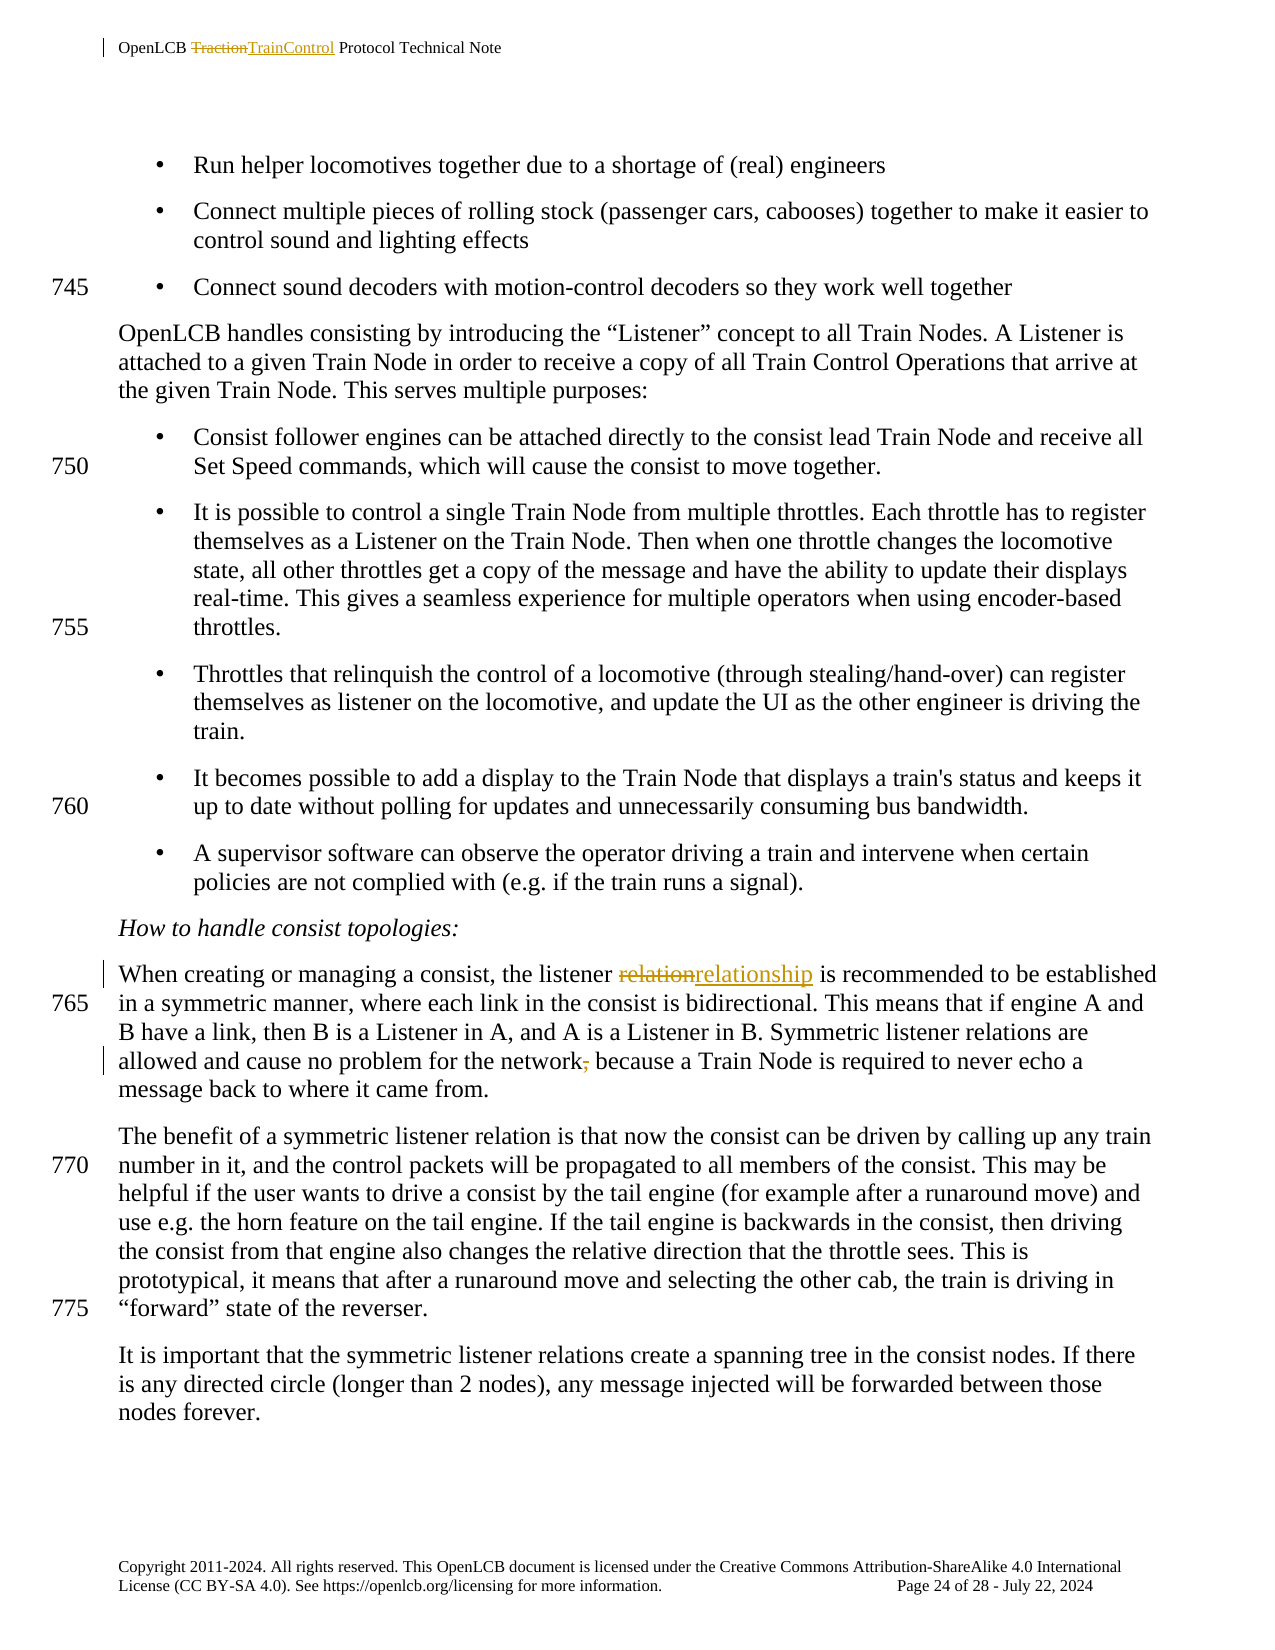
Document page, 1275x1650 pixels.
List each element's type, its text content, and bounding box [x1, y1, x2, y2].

text How to handle consist topologies: [118, 913, 1157, 942]
text When creating or managing a consist, the listener relationship is recommended to be established in a symmetric manner, where each link in the consist is bidirectional. This means that if engine A and B have a link, then B is a Listener in A, and A is a Listener in B. Symmetric listener relations are allowed and cause no problem for the network because a Train Node is required to never echo a message back to where it came from. [118, 959, 1157, 1103]
text The benefit of a symmetric listener relation is that now the consist can be driven by calling up any train number in it, and the control packets will be propagated to all members of the consist. This may be helpful if the user wants to drive a consist by the tail engine (for example after a runaround move) and use e.g. the horn feature on the tail engine. If the tail engine is backwards in the consist, then driving the consist from that engine also changes the relative direction that the throttle sees. This is prototypical, it means that after a runaround move and selecting the other cab, the train is driving in “forward” state of the reverser. [118, 1121, 1157, 1322]
text OpenLCB handles consisting by introducing the “Listener” concept to all Train Nodes. A Listener is attached to a given Train Node in order to receive a copy of all Train Control Operations that arrive at the given Train Node. This serves multiple purposes: [118, 318, 1157, 404]
text It is important that the symmetric listener relations create a spanning tree in the consist nodes. If there is any directed circle (longer than 2 nodes), any message injected will be forwarded between those nodes forever. [118, 1340, 1157, 1426]
list It becomes possible to add a display to the Train Node that displays a train's status and keeps it up to date without polling for updates and unnecessarily consuming bus bandwidth. [156, 763, 1157, 820]
list A supervisor software can observe the operator driving a train and intervene when certain policies are not complied with (e.g. if the train runs a signal). [156, 838, 1157, 895]
list It is possible to control a single Train Node from multiple throttles. Each throttle has to register themselves as a Listener on the Train Node. Then when one throttle changes the locomotive state, all other throttles get a copy of the message and have the ability to update their displays real-time. This gives a seamless experience for multiple operators when using encoder-based throttles. [156, 497, 1157, 641]
list Throttles that relinquish the control of a locomotive (through stealing/hand-over) can register themselves as listener on the locomotive, and update the UI as the other engineer is driving the train. [156, 659, 1157, 745]
list Connect multiple pieces of rolling stock (passenger cars, cabooses) together to make it easier to control sound and lighting effects [156, 196, 1157, 254]
list Consist follower engines can be attached directly to the consist lead Train Node and receive all Set Speed commands, which will cause the consist to move together. [156, 422, 1157, 479]
list Connect sound decoders with motion-control decoders so they work well together [156, 272, 1157, 300]
list Run helper locomotives together due to a shortage of (real) engineers [156, 150, 1157, 179]
